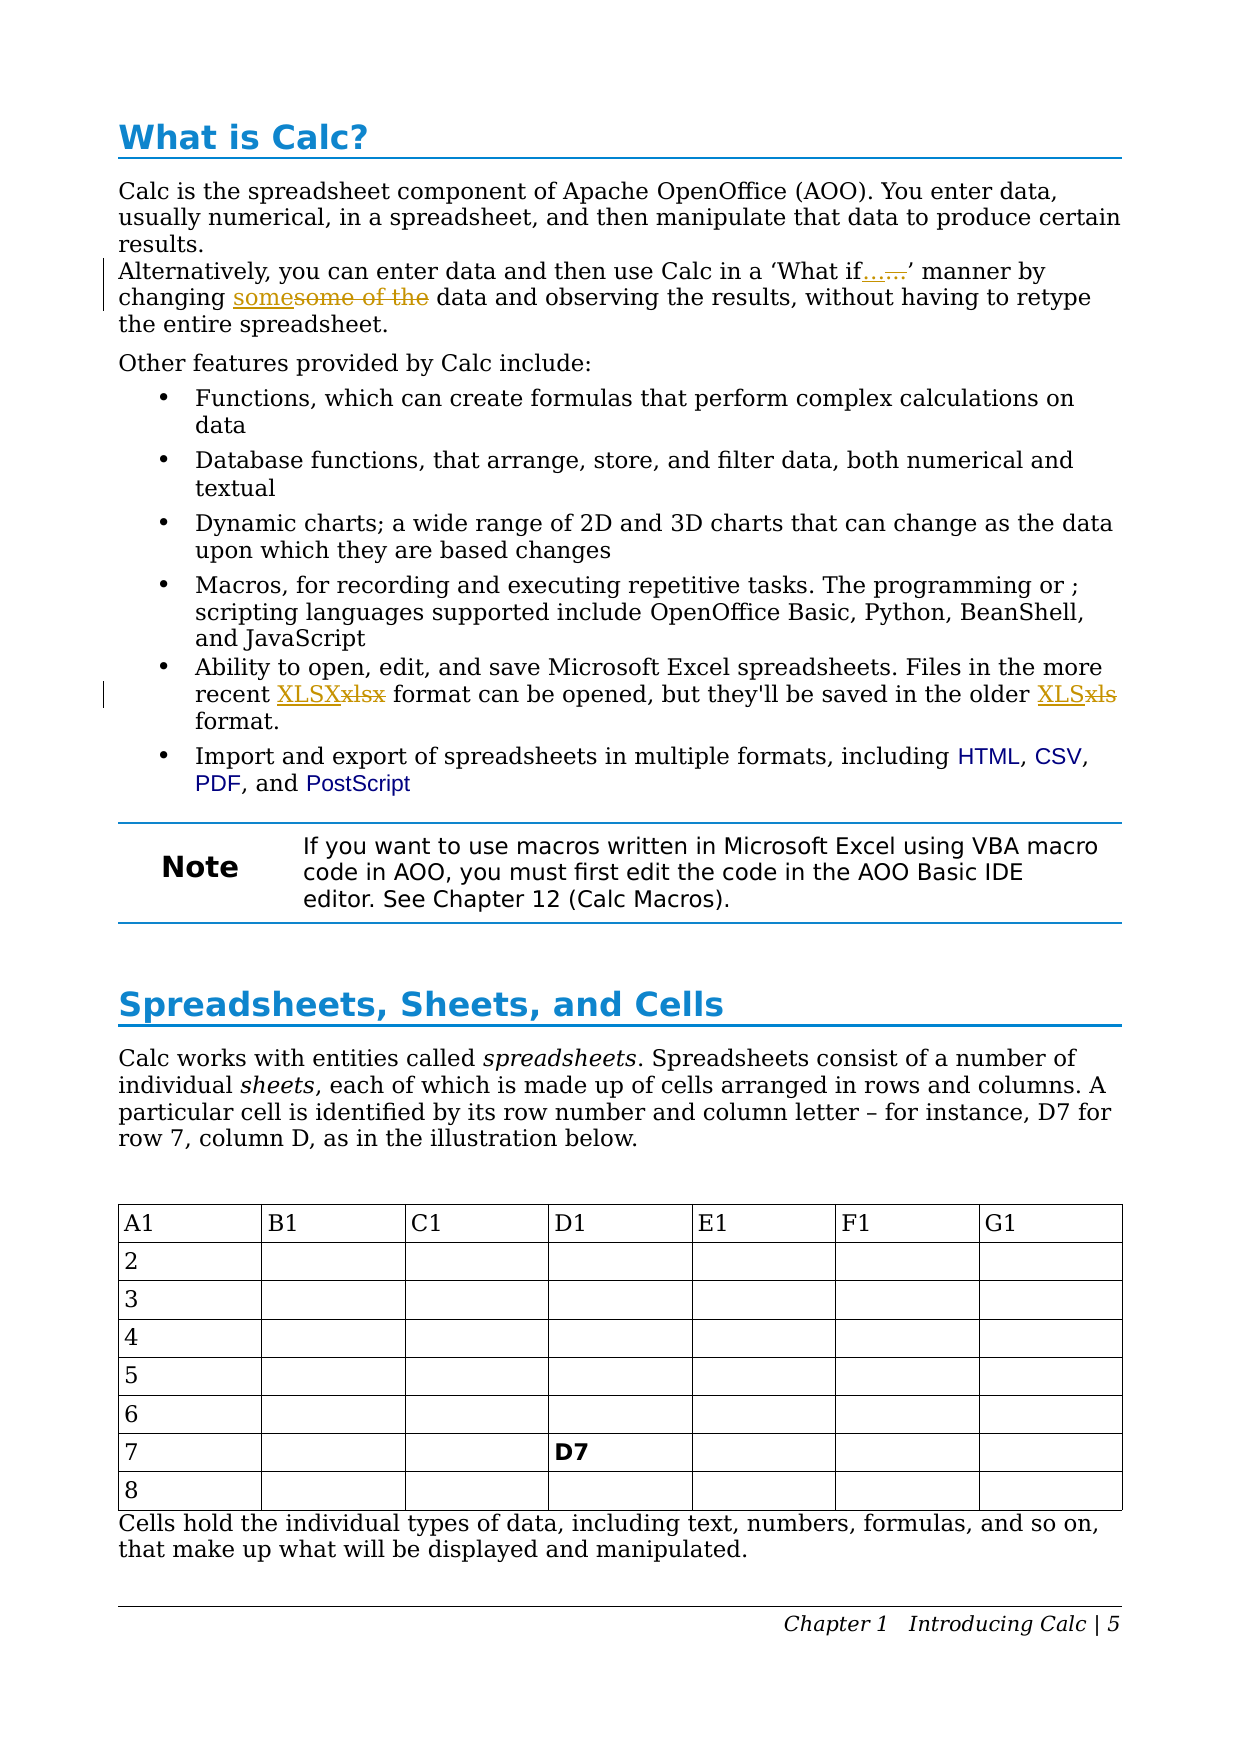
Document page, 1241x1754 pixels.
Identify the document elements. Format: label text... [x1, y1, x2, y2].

table_cell [406, 1281, 548, 1318]
table_cell [836, 1358, 979, 1395]
table_cell [549, 1281, 692, 1318]
table_cell [836, 1472, 979, 1510]
table_cell 8 [119, 1472, 261, 1510]
table_cell [836, 1396, 979, 1433]
table_cell [980, 1472, 1122, 1510]
table_header D1 [549, 1205, 692, 1242]
table_cell [693, 1281, 835, 1318]
table_cell 3 [119, 1281, 261, 1318]
list Import and export of spreadsheets in multiple formats, including HTML, CSV, PDF, and PostScript [156, 741, 1122, 797]
list Database functions, that arrange, store, and filter data, both numerical and textual [156, 446, 1122, 501]
table_header If you want to use macros written in Microsoft Excel using VBA macro code in AOO, you must first edit the code in the AOO Basic IDE editor. See Chapter 12 (Calc Macros). [281, 824, 1122, 922]
list Functions, which can create formulas that perform complex calculations on data [156, 383, 1122, 439]
table_header E1 [693, 1205, 835, 1242]
table_cell [980, 1281, 1122, 1318]
table_cell [836, 1281, 979, 1318]
table_cell [262, 1472, 405, 1510]
table_cell [262, 1434, 405, 1471]
text Calc is the spreadsheet component of Apache OpenOffice (AOO). You enter data, usually numerical, in a spreadsheet, and then manipulate that data to produce certain results. [118, 178, 1122, 258]
table_cell [980, 1320, 1122, 1357]
table_cell [262, 1243, 405, 1280]
table_cell D7 [549, 1434, 692, 1471]
table_cell [406, 1358, 548, 1395]
table_cell [836, 1320, 979, 1357]
table_cell [693, 1320, 835, 1357]
table_cell [693, 1358, 835, 1395]
table_cell [980, 1396, 1122, 1433]
subtitle What is Calc? [118, 118, 1122, 157]
text Cells hold the individual types of data, including text, numbers, formulas, and so on, that make up what will be displayed and manipulated. [118, 1511, 1122, 1563]
table_cell [262, 1320, 405, 1357]
table_cell [406, 1434, 548, 1471]
table_cell [262, 1281, 405, 1318]
table_cell [406, 1396, 548, 1433]
table_header Note [118, 824, 281, 922]
table_cell [693, 1396, 835, 1433]
table_cell [549, 1472, 692, 1510]
table_cell [836, 1434, 979, 1471]
table_header C1 [406, 1205, 548, 1242]
table_cell [549, 1320, 692, 1357]
table_cell [406, 1243, 548, 1280]
table_cell [836, 1243, 979, 1280]
table_header F1 [836, 1205, 979, 1242]
table_cell [262, 1396, 405, 1433]
text Alternatively, you can enter data and then use Calc in a ‘What if…’ manner by changing some data and observing the results, without having to retype the entire spreadsheet. [118, 258, 1122, 338]
list Other features provided by Calc include: [118, 350, 1122, 377]
list Dynamic charts; a wide range of 2D and 3D charts that can change as the data upon which they are based changes [156, 508, 1122, 563]
table_cell [406, 1320, 548, 1357]
table_header G1 [980, 1205, 1122, 1242]
table_cell [549, 1243, 692, 1280]
table_cell [262, 1358, 405, 1395]
table_cell [549, 1358, 692, 1395]
table_cell 2 [119, 1243, 261, 1280]
text Calc works with entities called spreadsheets. Spreadsheets consist of a number of individual sheets, each of which is made up of cells arranged in rows and columns. A particular cell is identified by its row number and column letter – for instance, D7 for row 7, column D, as in the illustration below. [118, 1046, 1122, 1152]
subtitle Spreadsheets, Sheets, and Cells [118, 986, 1122, 1024]
table_cell [693, 1472, 835, 1510]
table_cell 7 [119, 1434, 261, 1471]
table_cell [980, 1434, 1122, 1471]
table_cell [980, 1358, 1122, 1395]
table_cell [693, 1434, 835, 1471]
list Ability to open, edit, and save Microsoft Excel spreadsheets. Files in the more recent XLSX format can be opened, but they'll be saved in the older XLS format. [156, 652, 1122, 735]
table_cell 4 [119, 1320, 261, 1357]
table_cell [406, 1472, 548, 1510]
list Macros, for recording and executing repetitive tasks. The programming or ; scripting languages supported include OpenOffice Basic, Python, BeanShell, and JavaScript [156, 570, 1122, 652]
table_cell 5 [119, 1358, 261, 1395]
table_header B1 [262, 1205, 405, 1242]
table_cell 6 [119, 1396, 261, 1433]
table_cell [693, 1243, 835, 1280]
table_header A1 [119, 1205, 261, 1242]
table_cell [980, 1243, 1122, 1280]
table_cell [549, 1396, 692, 1433]
